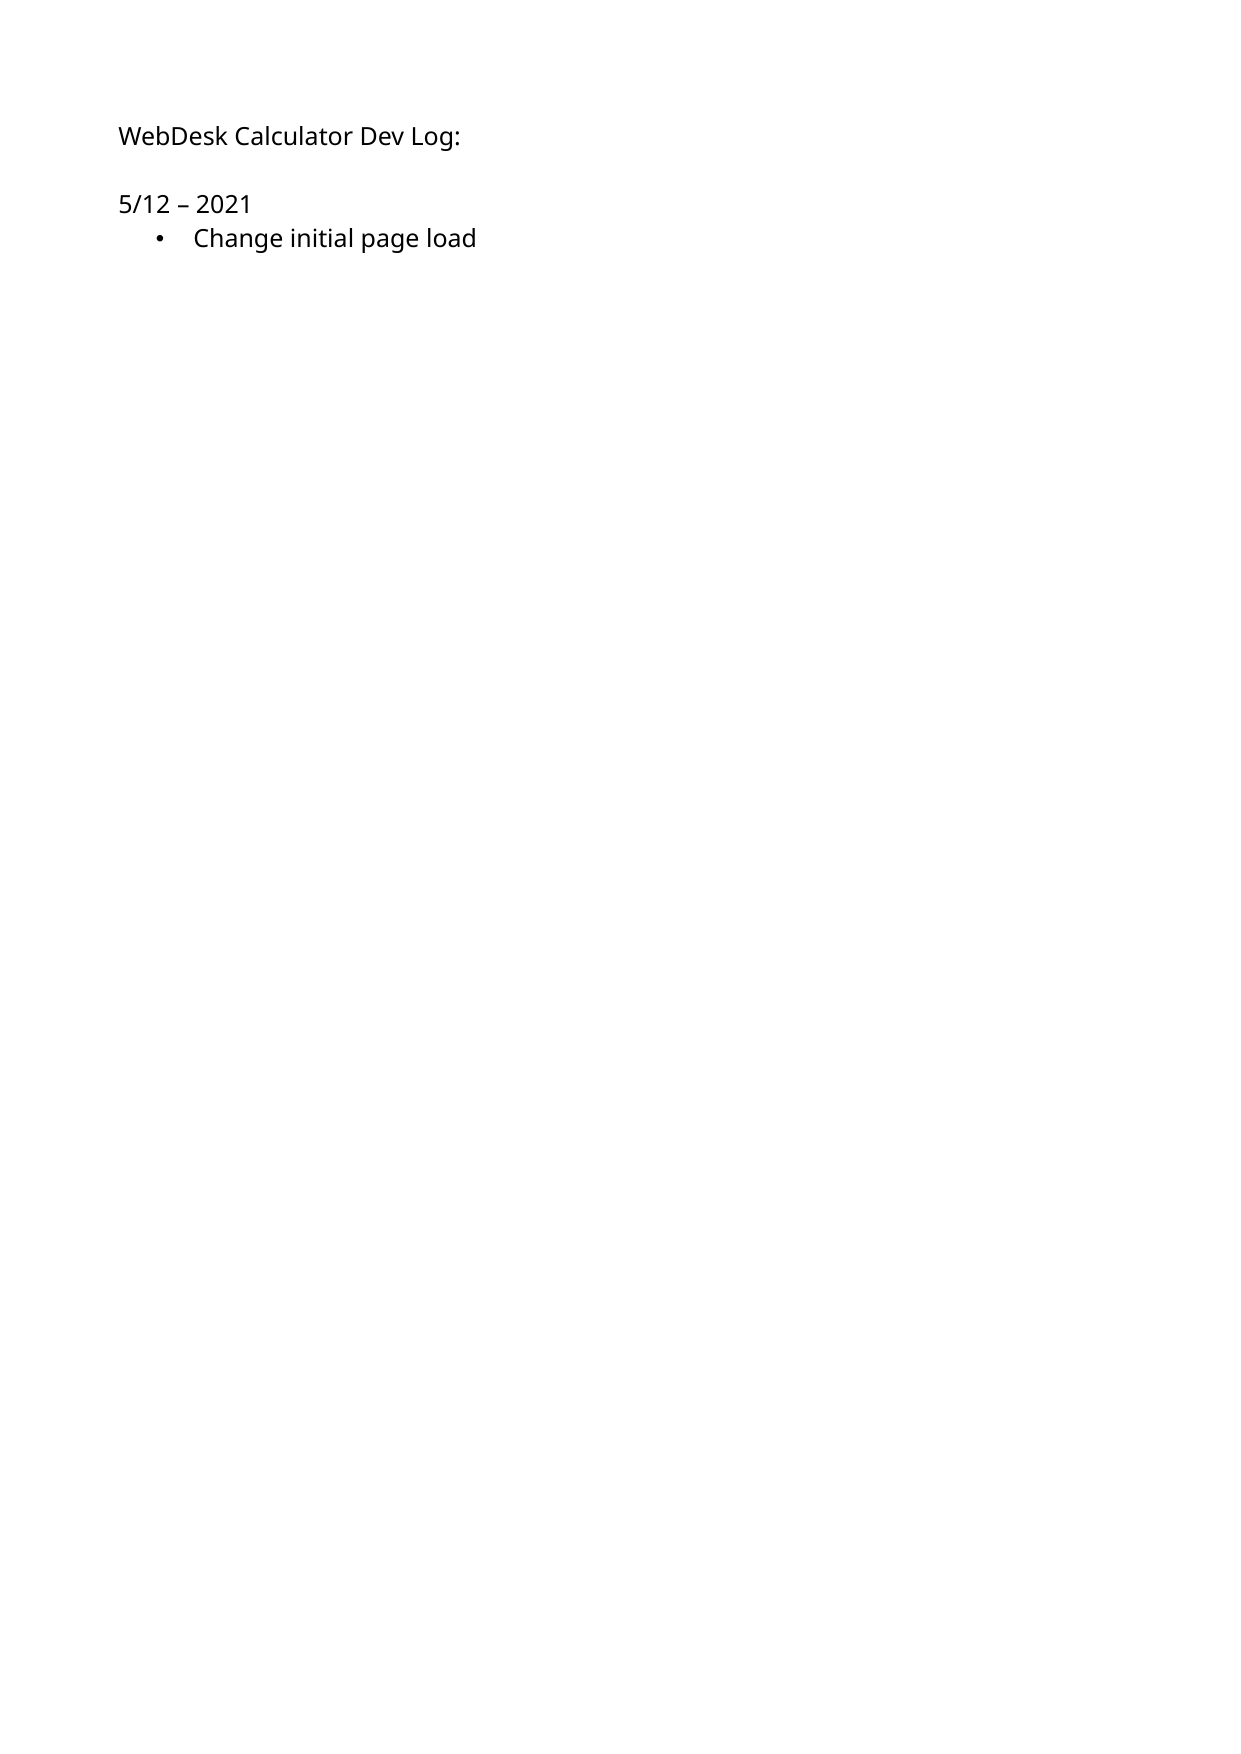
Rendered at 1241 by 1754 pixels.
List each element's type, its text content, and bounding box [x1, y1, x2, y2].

text WebDesk Calculator Dev Log: [118, 118, 1122, 152]
list Change initial page load [156, 220, 1122, 254]
text 5/12 – 2021 [118, 186, 1122, 220]
